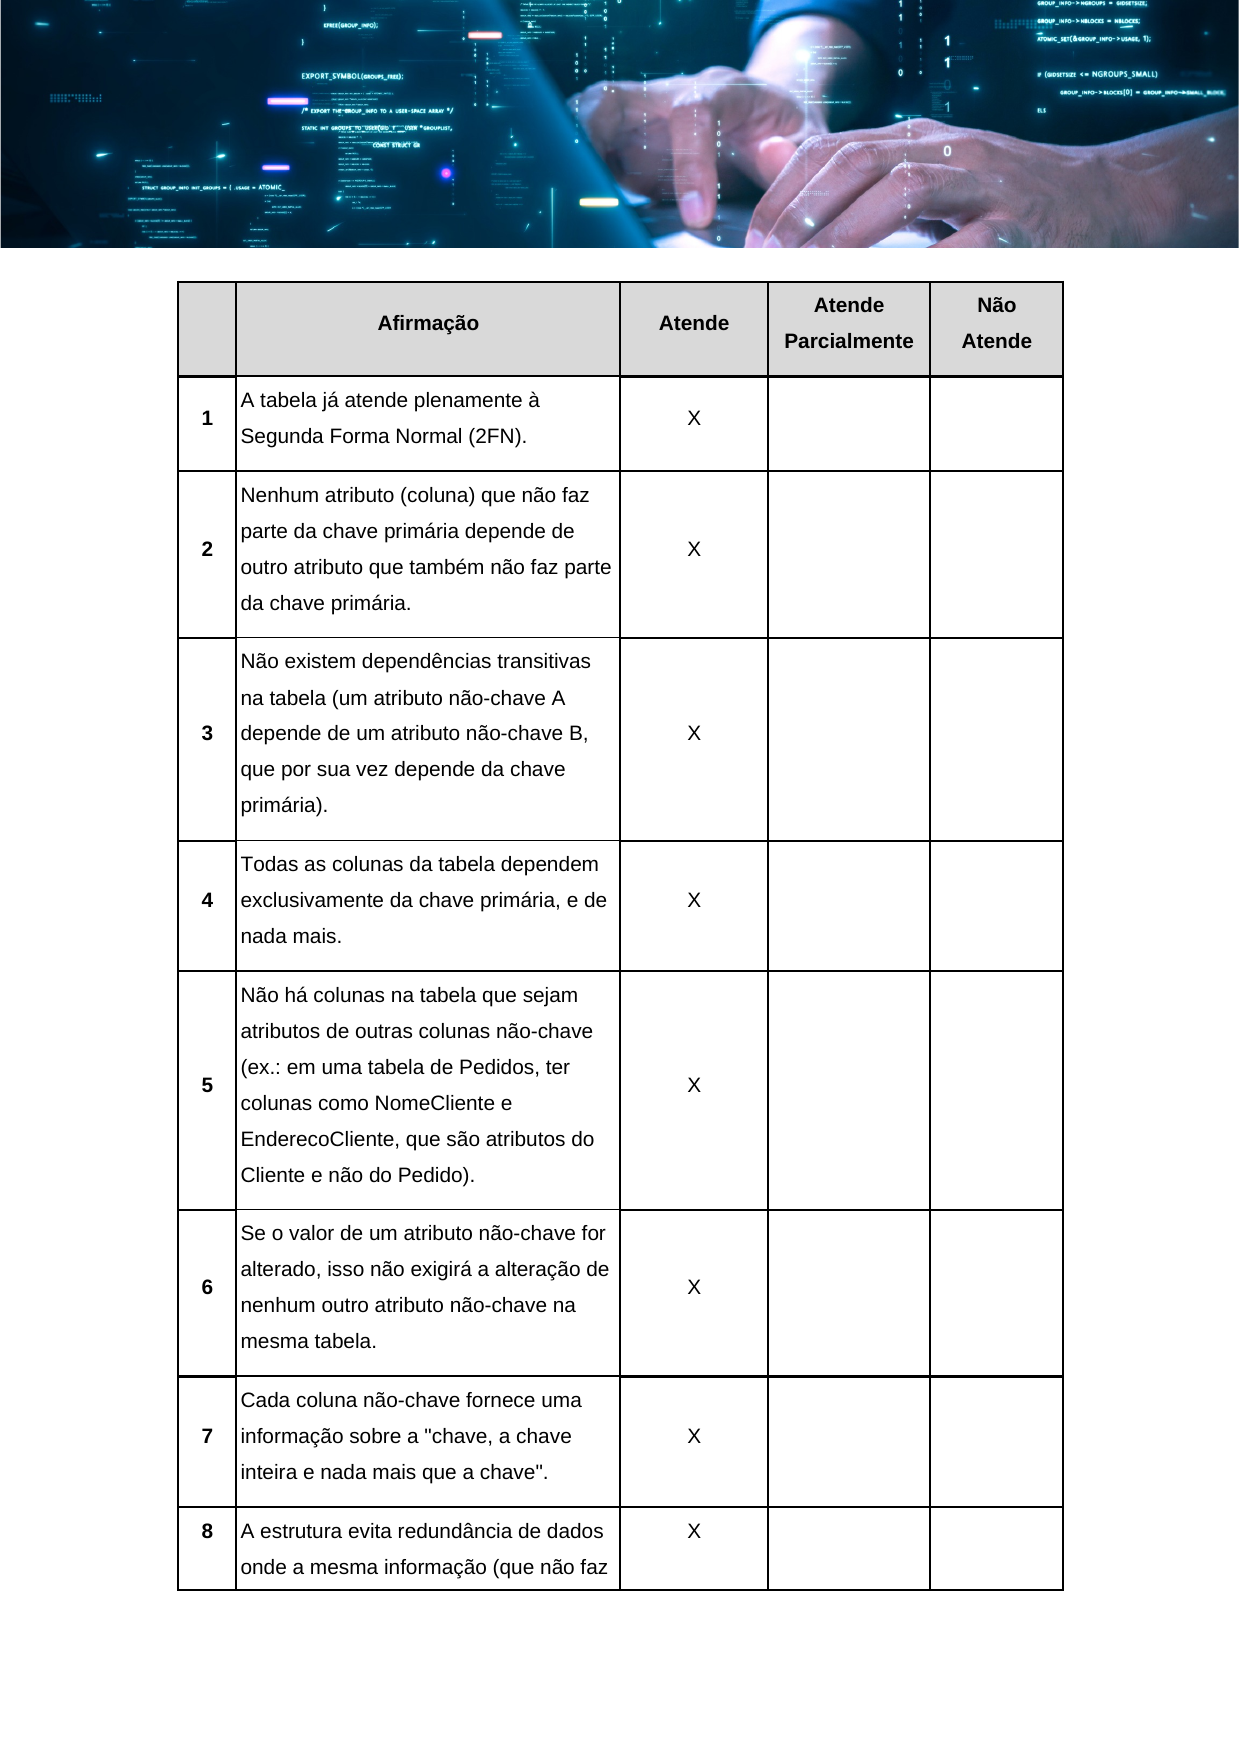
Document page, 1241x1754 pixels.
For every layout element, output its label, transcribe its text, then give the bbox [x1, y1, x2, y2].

table_cell [769, 378, 929, 470]
table_cell 3 [179, 639, 235, 839]
picture [579, 197, 619, 209]
picture [468, 31, 502, 40]
table_cell 2 [179, 472, 235, 637]
table_cell Não existem dependências transitivas na tabela (um atributo não-chave A depende de um atributo não-chave B, que por sua vez depende da chave primária). [237, 638, 619, 839]
picture [1211, 99, 1223, 109]
table_cell 8 [179, 1508, 235, 1589]
picture [568, 0, 1239, 248]
table_cell Nenhum atributo (coluna) que não faz parte da chave primária depende de outro atributo que também não faz parte da chave primária. [237, 472, 619, 637]
picture [1006, 27, 1040, 70]
table_cell 1 [179, 378, 235, 470]
picture [1081, 80, 1107, 87]
table_cell X [621, 1211, 767, 1375]
picture [606, 222, 613, 231]
picture [1104, 90, 1132, 95]
table_cell [931, 1211, 1062, 1375]
table_cell Todas as colunas da tabela dependem exclusivamente da chave primária, e de nada mais. [237, 841, 619, 970]
table_cell X [621, 639, 767, 839]
picture [132, 210, 148, 218]
table_cell X [621, 972, 767, 1209]
table_header Não Atende [931, 283, 1062, 375]
picture [1121, 37, 1139, 41]
picture [976, 52, 1004, 85]
table_cell X [621, 378, 767, 470]
picture [1093, 72, 1106, 77]
picture [517, 233, 545, 248]
picture [683, 23, 697, 33]
table_cell A estrutura evita redundância de dados onde a mesma informação (que não faz [237, 1508, 619, 1589]
picture [519, 224, 524, 233]
picture [508, 210, 523, 227]
picture [697, 48, 706, 62]
table_cell 7 [179, 1378, 235, 1506]
table_cell [931, 472, 1062, 637]
picture [148, 192, 270, 248]
picture [217, 154, 225, 159]
table_cell [931, 1508, 1062, 1589]
table_cell Não há colunas na tabela que sejam atributos de outras colunas não-chave (ex.: em uma tabela de Pedidos, ter colunas como NomeCliente e EnderecoCliente, que são atributos do Cliente e não do Pedido). [237, 972, 619, 1209]
picture [534, 225, 544, 231]
picture [1060, 19, 1071, 23]
picture [1133, 72, 1149, 76]
picture [1038, 19, 1054, 23]
table_cell [931, 639, 1062, 839]
table_cell Cada coluna não-chave fornece uma informação sobre a "chave, a chave inteira e nada mais que a chave". [237, 1377, 619, 1506]
picture [1110, 72, 1127, 77]
picture [1166, 90, 1203, 95]
table_cell A tabela já atende plenamente à Segunda Forma Normal (2FN). [237, 377, 619, 470]
table_cell X [621, 842, 767, 970]
picture [1081, 19, 1103, 23]
table_header Atende [621, 283, 767, 375]
table_header [179, 283, 235, 375]
picture [1207, 91, 1225, 95]
table_cell [931, 972, 1062, 1209]
table_cell X [621, 1508, 767, 1589]
table_cell [769, 1211, 929, 1375]
table_cell X [621, 1378, 767, 1506]
picture [1045, 73, 1075, 77]
table_cell [769, 472, 929, 637]
table_cell [769, 1378, 929, 1506]
table_cell [769, 972, 929, 1209]
picture [1038, 32, 1056, 41]
table_cell 4 [179, 842, 235, 970]
picture [557, 219, 611, 248]
picture [1042, 0, 1239, 108]
picture [538, 47, 570, 86]
picture [1133, 2, 1146, 6]
table_cell [931, 842, 1062, 970]
table_cell X [621, 472, 767, 637]
table_cell Se o valor de um atributo não-chave for alterado, isso não exigirá a alteração de nenhum outro atributo não-chave na mesma tabela. [237, 1210, 619, 1375]
table_cell [931, 378, 1062, 470]
table_cell [769, 639, 929, 839]
picture [466, 2, 506, 26]
picture [1115, 19, 1139, 23]
table_header Afirmação [237, 283, 619, 375]
table_header Atende Parcialmente [769, 283, 929, 375]
table_cell 6 [179, 1211, 235, 1375]
table_cell [769, 1508, 929, 1589]
table_cell [769, 842, 929, 970]
table_cell 5 [179, 972, 235, 1209]
picture [0, 0, 588, 248]
table_cell [931, 1378, 1062, 1506]
picture [1062, 36, 1095, 42]
